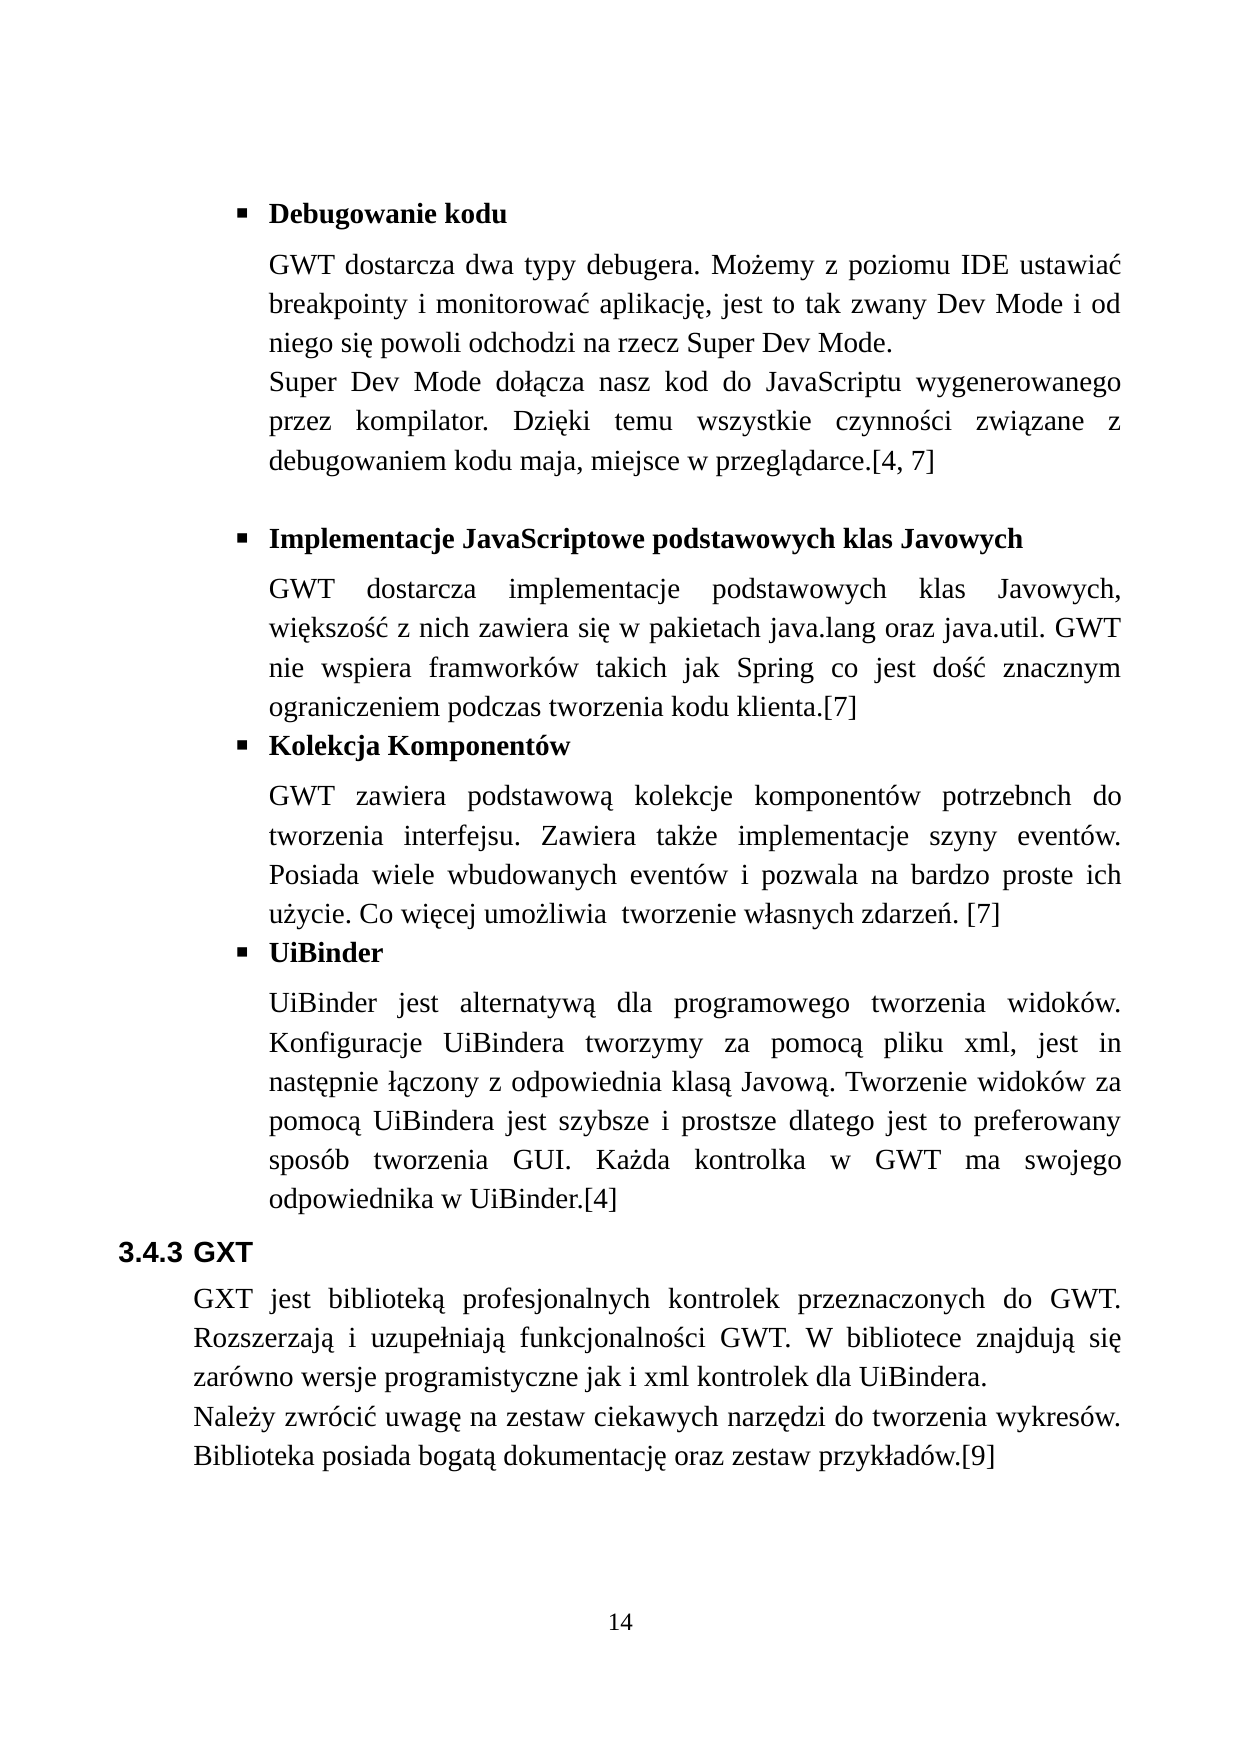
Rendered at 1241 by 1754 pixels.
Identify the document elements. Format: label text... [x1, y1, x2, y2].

list GWT zawiera podstawową kolekcje komponentów potrzebnch do tworzenia interfejsu. Zawiera także implementacje szyny eventów. Posiada wiele wbudowanych eventów i pozwala na bardzo proste ich użycie. Co więcej umożliwia tworzenie własnych zdarzeń. [7] [231, 778, 1122, 929]
list GXT jest biblioteką profesjonalnych kontrolek przeznaczonych do GWT. Rozszerzają i uzupełniają funkcjonalności GWT. W bibliotece znajdują się zarówno wersje programistyczne jak i xml kontrolek dla UiBindera. [156, 1281, 1122, 1393]
list Kolekcja Komponentów [231, 728, 1122, 762]
list Implementacje JavaScriptowe podstawowych klas Javowych [231, 521, 1122, 555]
list GWT dostarcza implementacje podstawowych klas Javowych, większość z nich zawiera się w pakietach java.lang oraz java.util. GWT nie wspiera framworków takich jak Spring co jest dość znacznym ograniczeniem podczas tworzenia kodu klienta.[7] [231, 571, 1122, 722]
list GWT dostarcza dwa typy debugera. Możemy z poziomu IDE ustawiać breakpointy i monitorować aplikację, jest to tak zwany Dev Mode i od niego się powoli odchodzi na rzecz Super Dev Mode. [231, 247, 1122, 359]
list UiBinder jest alternatywą dla programowego tworzenia widoków. Konfiguracje UiBindera tworzymy za pomocą pliku xml, jest in następnie łączony z odpowiednia klasą Javową. Tworzenie widoków za pomocą UiBindera jest szybsze i prostsze dlatego jest to preferowany sposób tworzenia GUI. Każda kontrolka w GWT ma swojego odpowiednika w UiBinder.[4] [231, 986, 1122, 1215]
list Należy zwrócić uwagę na zestaw ciekawych narzędzi do tworzenia wykresów. Biblioteka posiada bogatą dokumentację oraz zestaw przykładów.[9] [156, 1399, 1122, 1471]
list Super Dev Mode dołącza nasz kod do JavaScriptu wygenerowanego przez kompilator. Dzięki temu wszystkie czynności związane z debugowaniem kodu maja, miejsce w przeglądarce.[4, 7] [231, 364, 1122, 476]
list UiBinder [231, 935, 1122, 969]
list Debugowanie kodu [231, 196, 1122, 230]
subtitle GXT [118, 1235, 1122, 1269]
